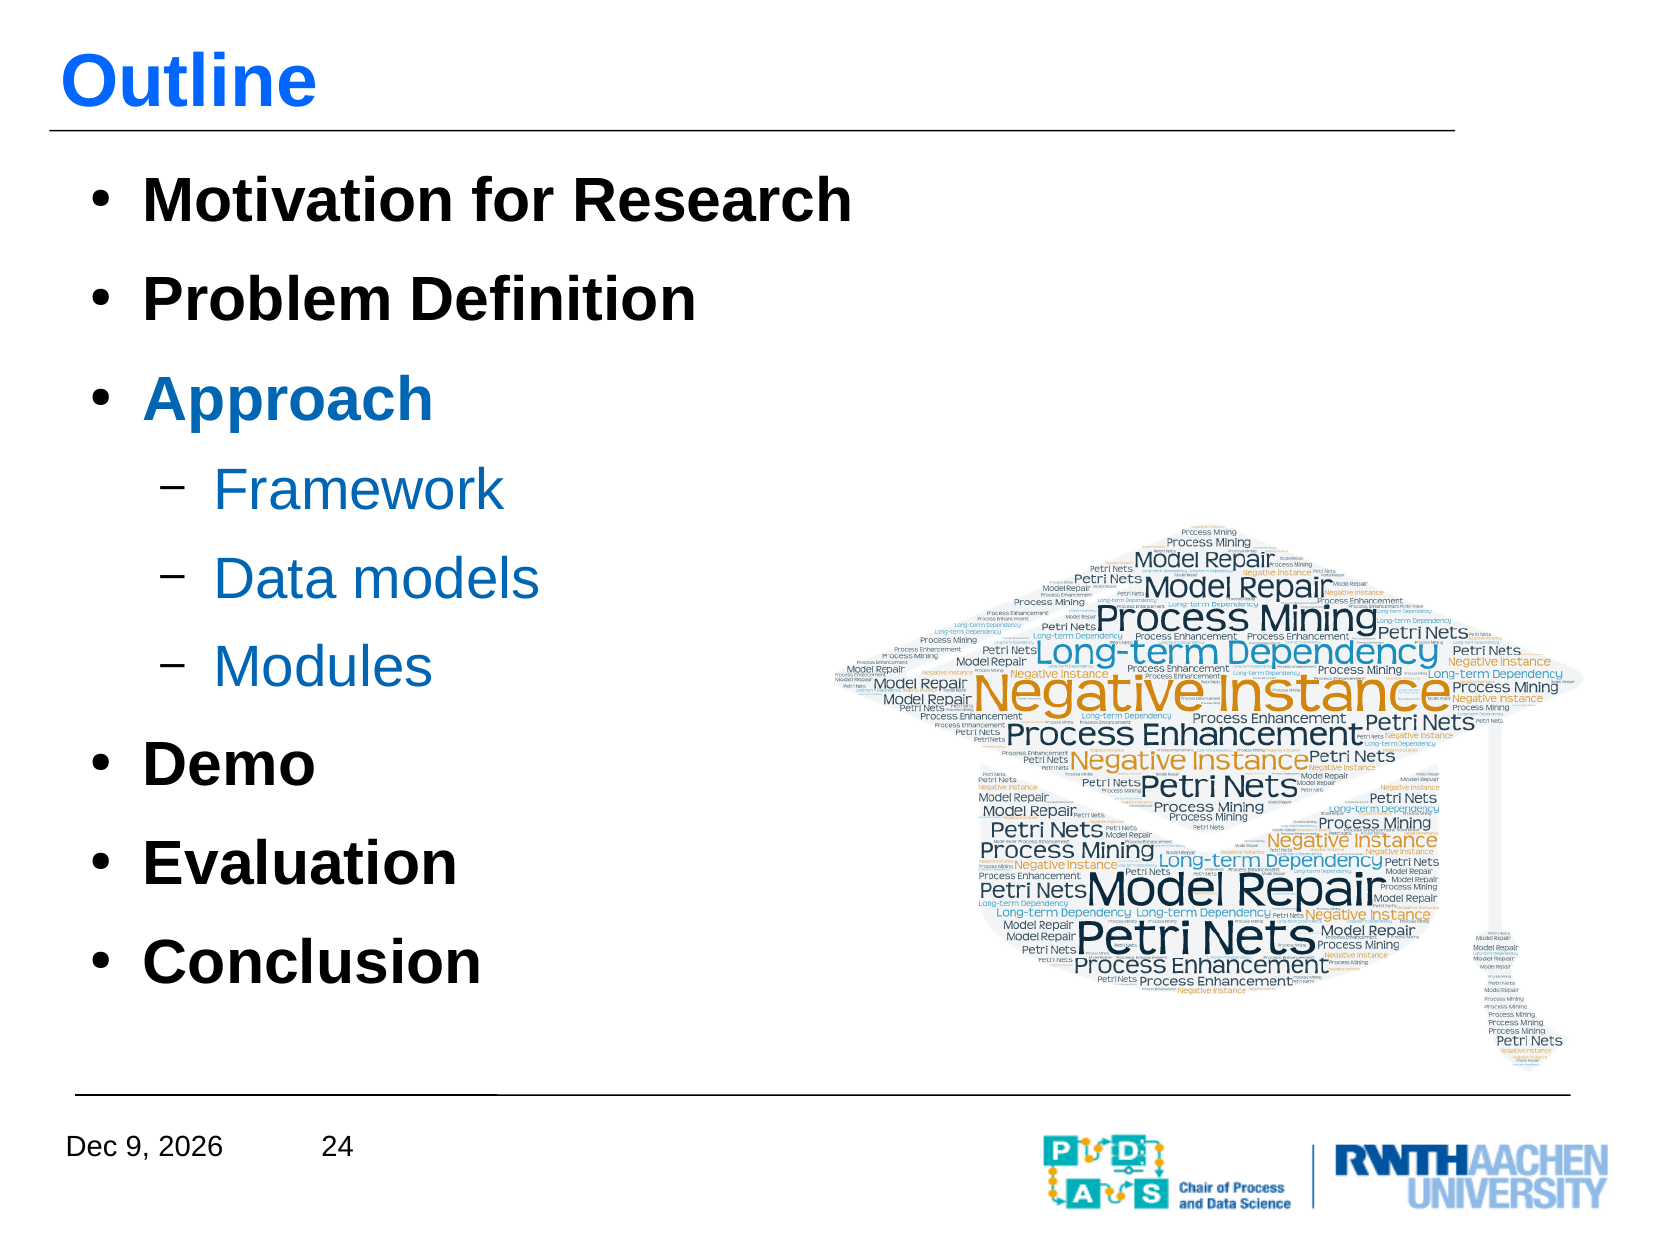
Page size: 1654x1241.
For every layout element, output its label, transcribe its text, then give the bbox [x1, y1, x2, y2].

list Motivation for Research Problem Definition Approach Framework Data models Modules Demo Evaluation Conclusion [71, 165, 916, 1021]
title Outline [60, 30, 1549, 131]
picture [810, 502, 1603, 1086]
picture [1005, 1090, 1647, 1241]
